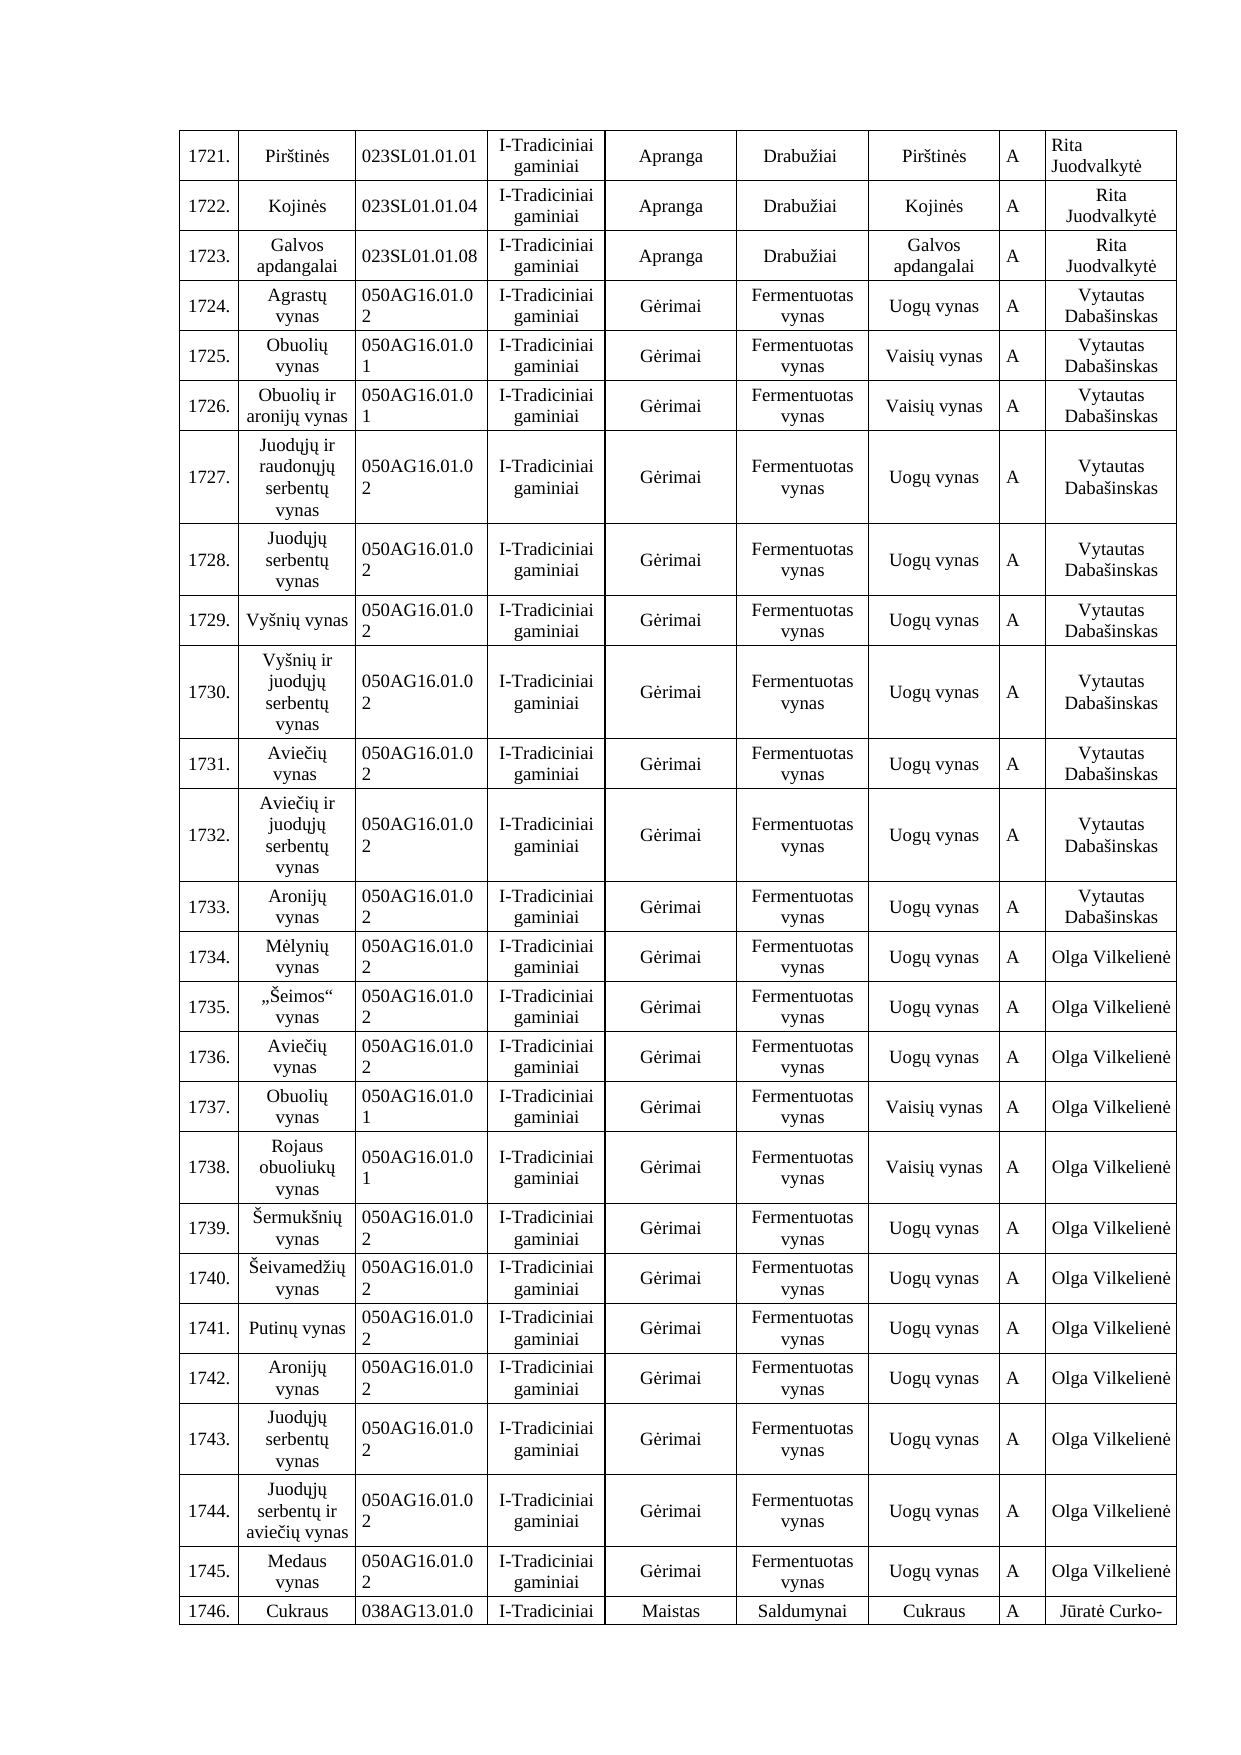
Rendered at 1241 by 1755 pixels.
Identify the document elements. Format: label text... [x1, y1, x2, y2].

table_cell Cukraus [239, 1597, 355, 1624]
table_cell Olga Vilkelienė [1046, 1254, 1176, 1302]
table_cell Uogų vynas [869, 882, 999, 931]
table_cell Šermukšnių vynas [239, 1204, 355, 1252]
table_cell [1177, 280, 1182, 330]
table_cell Uogų vynas [869, 646, 999, 738]
table_cell A [1000, 1304, 1045, 1352]
table_cell Drabužiai [737, 131, 868, 180]
table_cell I-Tradiciniai gaminiai [488, 131, 604, 180]
table_cell Rita Juodvalkytė [1046, 181, 1176, 230]
table_cell Gėrimai [606, 1082, 736, 1131]
table_cell A [1000, 596, 1045, 644]
table_cell Olga Vilkelienė [1046, 1547, 1176, 1596]
table_cell Uogų vynas [869, 1304, 999, 1352]
table_cell A [1000, 381, 1045, 430]
table_cell Fermentuotas vynas [737, 1304, 868, 1352]
table_cell A [1000, 739, 1045, 788]
table_cell Gėrimai [606, 281, 736, 330]
table_cell A [1000, 1404, 1045, 1474]
table_cell 050AG16.01.02 [356, 646, 487, 738]
table_cell I-Tradiciniai gaminiai [488, 1032, 604, 1081]
table_cell [175, 1203, 179, 1252]
table_cell Gėrimai [606, 1475, 736, 1546]
table_cell Kojinės [869, 181, 999, 230]
table_cell Gėrimai [606, 1132, 736, 1202]
table_cell [175, 788, 179, 881]
table_cell Gėrimai [606, 1304, 736, 1352]
table_cell „Šeimos“ vynas [239, 982, 355, 1031]
table_cell Gėrimai [606, 882, 736, 931]
table_cell Putinų vynas [239, 1304, 355, 1352]
table_cell 050AG16.01.02 [356, 882, 487, 931]
table_cell Jūratė Curko- [1046, 1597, 1176, 1624]
table_cell Fermentuotas vynas [737, 431, 868, 523]
table_cell [1177, 1596, 1182, 1624]
table_cell Uogų vynas [869, 431, 999, 523]
table_cell I-Tradiciniai gaminiai [488, 1304, 604, 1352]
table_cell Gėrimai [606, 646, 736, 738]
table_cell Aviečių vynas [239, 739, 355, 788]
table_cell [175, 1031, 179, 1081]
table_cell Agrastų vynas [239, 281, 355, 330]
table_cell 1741. [180, 1304, 238, 1352]
table_cell Aviečių ir juodųjų serbentų vynas [239, 789, 355, 881]
table_cell Rita Juodvalkytė [1046, 231, 1176, 280]
table_cell Gėrimai [606, 739, 736, 788]
table_cell 038AG13.01.0 [356, 1597, 487, 1624]
table_cell Olga Vilkelienė [1046, 1204, 1176, 1252]
table_cell Olga Vilkelienė [1046, 1132, 1176, 1202]
table_cell [1177, 1203, 1182, 1252]
table_cell Drabužiai [737, 231, 868, 280]
table_cell 1722. [180, 181, 238, 230]
table_cell [1177, 523, 1182, 594]
table_cell Galvos apdangalai [869, 231, 999, 280]
table_cell Juodųjų serbentų ir aviečių vynas [239, 1475, 355, 1546]
table_cell Medaus vynas [239, 1547, 355, 1596]
table_cell Gėrimai [606, 381, 736, 430]
table_cell A [1000, 1032, 1045, 1081]
table_cell 1732. [180, 789, 238, 881]
table_cell Uogų vynas [869, 932, 999, 981]
table_cell 050AG16.01.02 [356, 1304, 487, 1352]
table_cell 1740. [180, 1254, 238, 1302]
table_cell I-Tradiciniai gaminiai [488, 739, 604, 788]
table_cell Gėrimai [606, 982, 736, 1031]
table_cell A [1000, 1475, 1045, 1546]
table_cell Apranga [606, 181, 736, 230]
table_cell A [1000, 1547, 1045, 1596]
table_cell [175, 931, 179, 981]
table_cell 050AG16.01.02 [356, 1475, 487, 1546]
table_cell [175, 1353, 179, 1402]
table_cell Apranga [606, 231, 736, 280]
table_cell Uogų vynas [869, 1032, 999, 1081]
table_cell Uogų vynas [869, 789, 999, 881]
table_cell 050AG16.01.02 [356, 1354, 487, 1402]
table_cell Uogų vynas [869, 739, 999, 788]
table_cell Fermentuotas vynas [737, 1204, 868, 1252]
table_cell A [1000, 1597, 1045, 1624]
table_cell A [1000, 882, 1045, 931]
table_cell [175, 523, 179, 594]
table_cell [175, 330, 179, 380]
table_cell 050AG16.01.01 [356, 1082, 487, 1131]
table_cell Vaisių vynas [869, 381, 999, 430]
table_cell I-Tradiciniai gaminiai [488, 646, 604, 738]
table_cell Gėrimai [606, 1354, 736, 1402]
table_cell Obuolių vynas [239, 1082, 355, 1131]
table_cell [1177, 788, 1182, 881]
table_cell Vaisių vynas [869, 331, 999, 380]
table_cell [1177, 330, 1182, 380]
table_cell Olga Vilkelienė [1046, 1304, 1176, 1352]
table_cell Olga Vilkelienė [1046, 1404, 1176, 1474]
table_cell Gėrimai [606, 1204, 736, 1252]
table_cell Uogų vynas [869, 1547, 999, 1596]
table_cell Uogų vynas [869, 1354, 999, 1402]
table_cell Fermentuotas vynas [737, 1082, 868, 1131]
table_cell 1745. [180, 1547, 238, 1596]
table_cell I-Tradiciniai gaminiai [488, 431, 604, 523]
table_cell 1742. [180, 1354, 238, 1402]
table_cell Galvos apdangalai [239, 231, 355, 280]
table_cell [175, 1596, 179, 1624]
table_cell Vytautas Dabašinskas [1046, 739, 1176, 788]
table_cell [175, 738, 179, 788]
table_cell Pirštinės [239, 131, 355, 180]
table_cell [1177, 738, 1182, 788]
table_cell I-Tradiciniai gaminiai [488, 1547, 604, 1596]
table_cell 023SL01.01.01 [356, 131, 487, 180]
table_cell [175, 981, 179, 1031]
table_cell A [1000, 932, 1045, 981]
table_cell [1177, 180, 1182, 230]
table_cell 050AG16.01.02 [356, 932, 487, 981]
table_cell A [1000, 982, 1045, 1031]
table_cell Fermentuotas vynas [737, 281, 868, 330]
table_cell Gėrimai [606, 789, 736, 881]
table_cell Fermentuotas vynas [737, 789, 868, 881]
table_cell 1746. [180, 1597, 238, 1624]
table_cell Fermentuotas vynas [737, 1547, 868, 1596]
table_cell 050AG16.01.02 [356, 982, 487, 1031]
table_cell Fermentuotas vynas [737, 524, 868, 594]
table_cell 050AG16.01.01 [356, 381, 487, 430]
table_cell 050AG16.01.02 [356, 1032, 487, 1081]
table_cell 1734. [180, 932, 238, 981]
table_cell [1177, 1474, 1182, 1546]
table_cell [175, 1081, 179, 1131]
table_cell [1177, 1081, 1182, 1131]
table_cell Fermentuotas vynas [737, 882, 868, 931]
table_cell [175, 230, 179, 280]
table_cell A [1000, 231, 1045, 280]
table_cell Gėrimai [606, 932, 736, 981]
table_cell 050AG16.01.02 [356, 431, 487, 523]
table_cell Saldumynai [737, 1597, 868, 1624]
table_cell 1729. [180, 596, 238, 644]
table_cell Olga Vilkelienė [1046, 1475, 1176, 1546]
table_cell Cukraus [869, 1597, 999, 1624]
table_cell Fermentuotas vynas [737, 1132, 868, 1202]
table_cell [1177, 380, 1182, 430]
table_cell 050AG16.01.01 [356, 1132, 487, 1202]
table_cell Fermentuotas vynas [737, 1475, 868, 1546]
table_cell 023SL01.01.04 [356, 181, 487, 230]
table_cell [175, 1403, 179, 1474]
table_cell A [1000, 131, 1045, 180]
table_cell Vyšnių vynas [239, 596, 355, 644]
table_cell A [1000, 431, 1045, 523]
table_cell A [1000, 1354, 1045, 1402]
table_cell [1177, 881, 1182, 931]
table_cell 050AG16.01.02 [356, 281, 487, 330]
table_cell I-Tradiciniai gaminiai [488, 596, 604, 644]
table_cell 1726. [180, 381, 238, 430]
table_cell A [1000, 281, 1045, 330]
table_cell Olga Vilkelienė [1046, 1354, 1176, 1402]
table_cell Uogų vynas [869, 1204, 999, 1252]
table_cell I-Tradiciniai gaminiai [488, 1254, 604, 1302]
table_cell [1177, 1253, 1182, 1302]
table_cell Vytautas Dabašinskas [1046, 281, 1176, 330]
table_cell [175, 430, 179, 523]
table_cell [1177, 1403, 1182, 1474]
table_cell I-Tradiciniai gaminiai [488, 381, 604, 430]
table_cell 050AG16.01.02 [356, 596, 487, 644]
table_cell Vytautas Dabašinskas [1046, 524, 1176, 594]
table_cell 1737. [180, 1082, 238, 1131]
table_cell Fermentuotas vynas [737, 1354, 868, 1402]
table_cell [1177, 1546, 1182, 1596]
table_cell [175, 595, 179, 644]
table_cell Rojaus obuoliukų vynas [239, 1132, 355, 1202]
table_cell I-Tradiciniai gaminiai [488, 1082, 604, 1131]
table_cell A [1000, 1254, 1045, 1302]
table_cell Drabužiai [737, 181, 868, 230]
table_cell 1733. [180, 882, 238, 931]
table_cell I-Tradiciniai gaminiai [488, 1132, 604, 1202]
table_cell Uogų vynas [869, 1254, 999, 1302]
table_cell Fermentuotas vynas [737, 982, 868, 1031]
table_cell [1177, 130, 1182, 180]
table_cell Fermentuotas vynas [737, 596, 868, 644]
table_cell Fermentuotas vynas [737, 331, 868, 380]
table_cell A [1000, 1132, 1045, 1202]
table_cell Fermentuotas vynas [737, 646, 868, 738]
table_cell A [1000, 524, 1045, 594]
table_cell Fermentuotas vynas [737, 1404, 868, 1474]
table_cell [175, 130, 179, 180]
table_cell 1736. [180, 1032, 238, 1081]
table_cell Olga Vilkelienė [1046, 1032, 1176, 1081]
table_cell 1744. [180, 1475, 238, 1546]
table_cell Šeivamedžių vynas [239, 1254, 355, 1302]
table_cell I-Tradiciniai gaminiai [488, 331, 604, 380]
table_cell 050AG16.01.02 [356, 1254, 487, 1302]
table_cell Fermentuotas vynas [737, 1032, 868, 1081]
table_cell 1731. [180, 739, 238, 788]
table_cell 1735. [180, 982, 238, 1031]
table_cell Vytautas Dabašinskas [1046, 331, 1176, 380]
table_cell Juodųjų serbentų vynas [239, 1404, 355, 1474]
table_cell I-Tradiciniai gaminiai [488, 1475, 604, 1546]
table_cell I-Tradiciniai gaminiai [488, 231, 604, 280]
table_cell Maistas [606, 1597, 736, 1624]
table_cell 1739. [180, 1204, 238, 1252]
table_cell 1743. [180, 1404, 238, 1474]
table_cell Gėrimai [606, 596, 736, 644]
table_cell Gėrimai [606, 1404, 736, 1474]
table_cell 050AG16.01.02 [356, 789, 487, 881]
table_cell I-Tradiciniai [488, 1597, 604, 1624]
table_cell [1177, 1303, 1182, 1352]
table_cell I-Tradiciniai gaminiai [488, 982, 604, 1031]
table_cell 050AG16.01.02 [356, 524, 487, 594]
table_cell A [1000, 646, 1045, 738]
table_cell 1725. [180, 331, 238, 380]
table_cell Vytautas Dabašinskas [1046, 646, 1176, 738]
table_cell [1177, 981, 1182, 1031]
table_cell 1728. [180, 524, 238, 594]
table_cell A [1000, 181, 1045, 230]
table_cell I-Tradiciniai gaminiai [488, 281, 604, 330]
table_cell 1721. [180, 131, 238, 180]
table_cell [1177, 645, 1182, 738]
table_cell 050AG16.01.02 [356, 1547, 487, 1596]
table_cell 050AG16.01.02 [356, 1404, 487, 1474]
table_cell Apranga [606, 131, 736, 180]
table_cell Aviečių vynas [239, 1032, 355, 1081]
table_cell [1177, 1031, 1182, 1081]
table_cell [1177, 595, 1182, 644]
table_cell Juodųjų serbentų vynas [239, 524, 355, 594]
table_cell [175, 380, 179, 430]
table_cell Uogų vynas [869, 982, 999, 1031]
table_cell Olga Vilkelienė [1046, 982, 1176, 1031]
table_cell Uogų vynas [869, 1475, 999, 1546]
table_cell Vytautas Dabašinskas [1046, 596, 1176, 644]
table_cell [175, 280, 179, 330]
table_cell A [1000, 789, 1045, 881]
table_cell Gėrimai [606, 1254, 736, 1302]
table_cell Uogų vynas [869, 596, 999, 644]
table_cell 1738. [180, 1132, 238, 1202]
table_cell 050AG16.01.02 [356, 739, 487, 788]
table_cell [175, 1474, 179, 1546]
table_cell A [1000, 1204, 1045, 1252]
table_cell 1727. [180, 431, 238, 523]
table_cell A [1000, 331, 1045, 380]
table_cell Obuolių vynas [239, 331, 355, 380]
table_cell Mėlynių vynas [239, 932, 355, 981]
table_cell [1177, 230, 1182, 280]
table_cell 1724. [180, 281, 238, 330]
table_cell [1177, 430, 1182, 523]
table_cell Gėrimai [606, 1547, 736, 1596]
table_cell Fermentuotas vynas [737, 739, 868, 788]
table_cell Gėrimai [606, 1032, 736, 1081]
table_cell Vytautas Dabašinskas [1046, 431, 1176, 523]
table_cell Vytautas Dabašinskas [1046, 789, 1176, 881]
table_cell Olga Vilkelienė [1046, 1082, 1176, 1131]
table_cell Fermentuotas vynas [737, 1254, 868, 1302]
table_cell [1177, 931, 1182, 981]
table_cell [175, 1253, 179, 1302]
table_cell Vaisių vynas [869, 1082, 999, 1131]
table_cell Gėrimai [606, 331, 736, 380]
table_cell I-Tradiciniai gaminiai [488, 1404, 604, 1474]
table_cell Uogų vynas [869, 524, 999, 594]
table_cell Gėrimai [606, 524, 736, 594]
table_cell Rita Juodvalkytė [1046, 131, 1176, 180]
table_cell I-Tradiciniai gaminiai [488, 789, 604, 881]
table_cell I-Tradiciniai gaminiai [488, 524, 604, 594]
table_cell [175, 1303, 179, 1352]
table_cell Fermentuotas vynas [737, 381, 868, 430]
table_cell I-Tradiciniai gaminiai [488, 1354, 604, 1402]
table_cell 023SL01.01.08 [356, 231, 487, 280]
table_cell I-Tradiciniai gaminiai [488, 882, 604, 931]
table_cell [1177, 1353, 1182, 1402]
table_cell [175, 645, 179, 738]
table_cell 050AG16.01.01 [356, 331, 487, 380]
table_cell Olga Vilkelienė [1046, 932, 1176, 981]
table_cell I-Tradiciniai gaminiai [488, 1204, 604, 1252]
table_cell [175, 1131, 179, 1202]
table_cell 050AG16.01.02 [356, 1204, 487, 1252]
table_cell Vytautas Dabašinskas [1046, 381, 1176, 430]
table_cell Kojinės [239, 181, 355, 230]
table_cell Aronijų vynas [239, 882, 355, 931]
table_cell Vytautas Dabašinskas [1046, 882, 1176, 931]
table_cell I-Tradiciniai gaminiai [488, 181, 604, 230]
table_cell I-Tradiciniai gaminiai [488, 932, 604, 981]
table_cell [175, 1546, 179, 1596]
table_cell [175, 881, 179, 931]
table_cell A [1000, 1082, 1045, 1131]
table_cell [175, 180, 179, 230]
table_cell Juodųjų ir raudonųjų serbentų vynas [239, 431, 355, 523]
table_cell Obuolių ir aronijų vynas [239, 381, 355, 430]
table_cell Pirštinės [869, 131, 999, 180]
table_cell 1723. [180, 231, 238, 280]
table_cell Fermentuotas vynas [737, 932, 868, 981]
table_cell [1177, 1131, 1182, 1202]
table_cell Vyšnių ir juodųjų serbentų vynas [239, 646, 355, 738]
table_cell Aronijų vynas [239, 1354, 355, 1402]
table_cell Uogų vynas [869, 281, 999, 330]
table_cell Gėrimai [606, 431, 736, 523]
table_cell 1730. [180, 646, 238, 738]
table_cell Uogų vynas [869, 1404, 999, 1474]
table_cell Vaisių vynas [869, 1132, 999, 1202]
